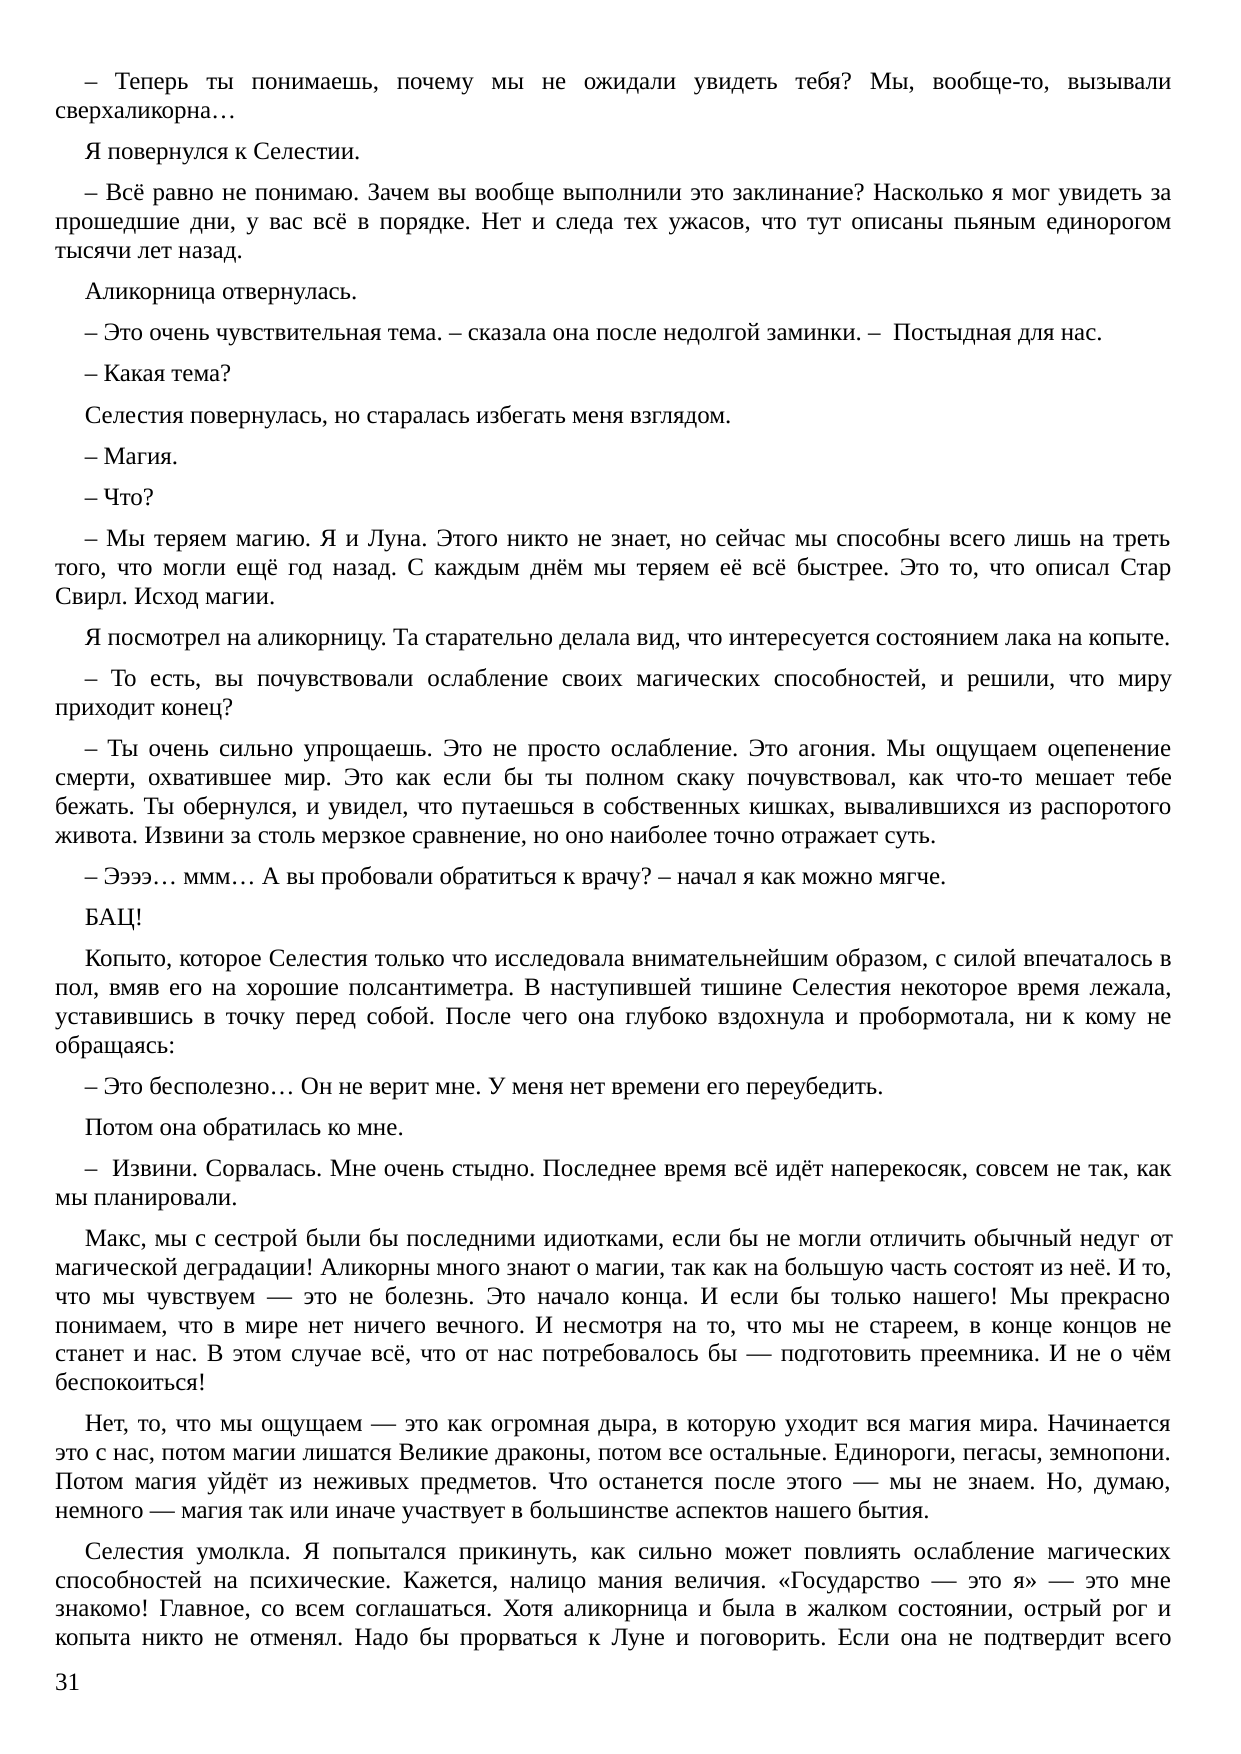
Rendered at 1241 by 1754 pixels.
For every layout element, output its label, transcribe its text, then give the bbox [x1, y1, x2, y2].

text Копыто, которое Селестия только что исследовала внимательнейшим образом, с силой впечаталось в пол, вмяв его на хорошие полсантиметра. В наступившей тишине Селестия некоторое время лежала, уставившись в точку перед собой. После чего она глубоко вздохнула и пробормотала, ни к кому не обращаясь: [55, 943, 1173, 1058]
text – Магия. [55, 441, 1173, 470]
text Я посмотрел на аликорницу. Та старательно делала вид, что интересуется состоянием лака на копыте. [55, 622, 1173, 651]
text – Ты очень сильно упрощаешь. Это не просто ослабление. Это агония. Мы ощущаем оцепенение смерти, охватившее мир. Это как если бы ты полном скаку почувствовал, как что-то мешает тебе бежать. Ты обернулся, и увидел, что путаешься в собственных кишках, вывалившихся из распоротого живота. Извини за столь мерзкое сравнение, но оно наиболее точно отражает суть. [55, 733, 1173, 848]
text – Извини. Сорвалась. Мне очень стыдно. Последнее время всё идёт наперекосяк, совсем не так, как мы планировали. [55, 1153, 1173, 1211]
text Нет, то, что мы ощущаем — это как огромная дыра, в которую уходит вся магия мира. Начинается это с нас, потом магии лишатся Великие драконы, потом все остальные. Единороги, пегасы, земнопони. Потом магия уйдёт из неживых предметов. Что останется после этого — мы не знаем. Но, думаю, немного — магия так или иначе участвует в большинстве аспектов нашего бытия. [55, 1408, 1173, 1523]
text – То есть, вы почувствовали ослабление своих магических способностей, и решили, что миру приходит конец? [55, 663, 1173, 721]
text – Мы теряем магию. Я и Луна. Этого никто не знает, но сейчас мы способны всего лишь на треть того, что могли ещё год назад. С каждым днём мы теряем её всё быстрее. Это то, что описал Стар Свирл. Исход магии. [55, 523, 1173, 610]
text – Какая тема? [55, 358, 1173, 387]
text – Это бесполезно… Он не верит мне. У меня нет времени его переубедить. [55, 1071, 1173, 1100]
text Селестия повернулась, но старалась избегать меня взглядом. [55, 400, 1173, 428]
text Потом она обратилась ко мне. [55, 1112, 1173, 1141]
text – Ээээ… ммм… А вы пробовали обратиться к врачу? – начал я как можно мягче. [55, 861, 1173, 890]
text Макс, мы с сестрой были бы последними идиотками, если бы не могли отличить обычный недуг от магической деградации! Аликорны много знают о магии, так как на большую часть состоят из неё. И то, что мы чувствуем — это не болезнь. Это начало конца. И если бы только нашего! Мы прекрасно понимаем, что в мире нет ничего вечного. И несмотря на то, что мы не стареем, в конце концов не станет и нас. В этом случае всё, что от нас потребовалось бы — подготовить преемника. И не о чём беспокоиться! [55, 1223, 1173, 1396]
text Селестия умолкла. Я попытался прикинуть, как сильно может повлиять ослабление магических способностей на психические. Кажется, налицо мания величия. «Государство — это я» — это мне знакомо! Главное, со всем соглашаться. Хотя аликорница и была в жалком состоянии, острый рог и копыта никто не отменял. Надо бы прорваться к Луне и поговорить. Если она не подтвердит всего [55, 1536, 1173, 1651]
text – Всё равно не понимаю. Зачем вы вообще выполнили это заклинание? Насколько я мог увидеть за прошедшие дни, у вас всё в порядке. Нет и следа тех ужасов, что тут описаны пьяным единорогом тысячи лет назад. [55, 177, 1173, 263]
text – Что? [55, 482, 1173, 511]
text Аликорница отвернулась. [55, 276, 1173, 305]
text БАЦ! [55, 902, 1173, 931]
text – Теперь ты понимаешь, почему мы не ожидали увидеть тебя? Мы, вообще-то, вызывали сверхаликорна… [55, 66, 1173, 123]
text – Это очень чувствительная тема. – сказала она после недолгой заминки. – Постыдная для нас. [55, 317, 1173, 346]
text Я повернулся к Селестии. [55, 136, 1173, 165]
